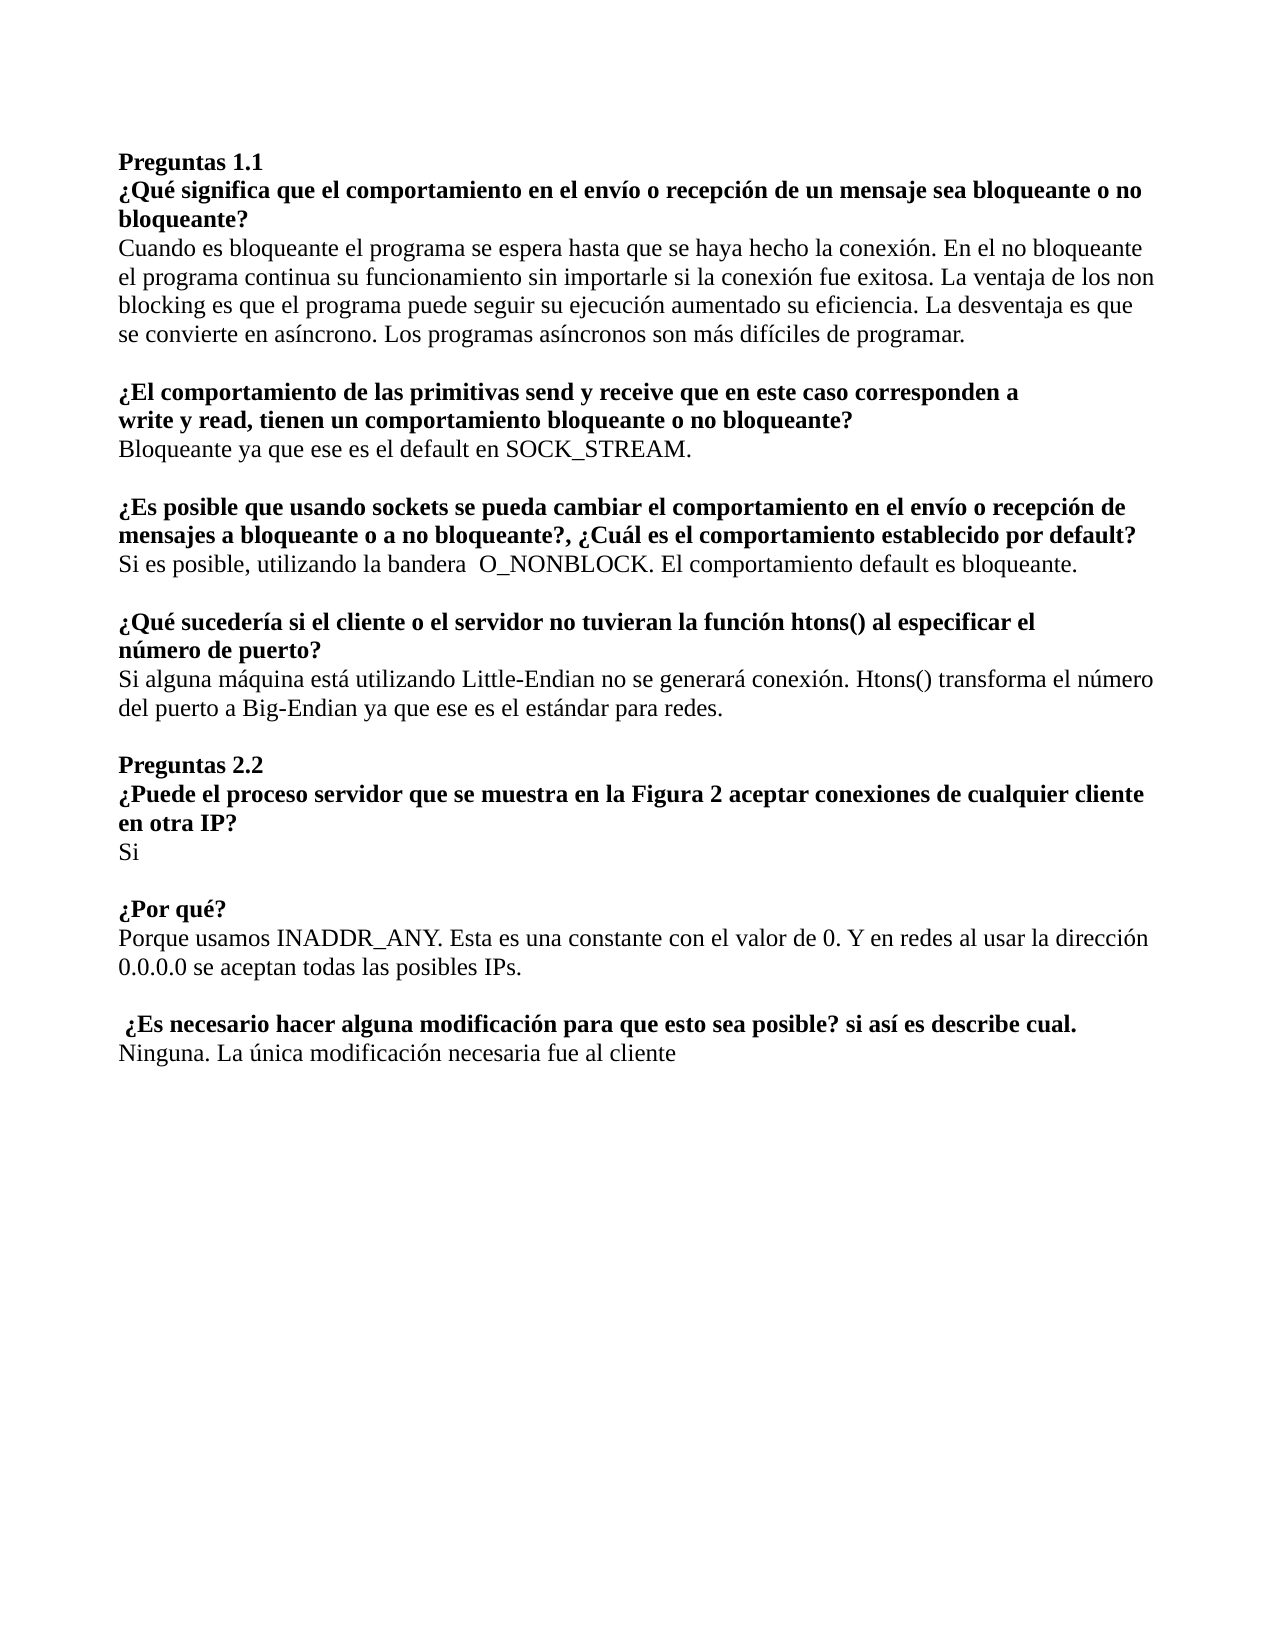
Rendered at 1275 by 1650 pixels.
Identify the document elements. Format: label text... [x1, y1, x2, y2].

text Preguntas 2.2 [118, 751, 1157, 779]
text Preguntas 1.1 [118, 147, 1157, 176]
text ¿Es posible que usando sockets se pueda cambiar el comportamiento en el envío o recepción de [118, 492, 1157, 521]
text en otra IP? [118, 808, 1157, 837]
text Si es posible, utilizando la bandera O_NONBLOCK. El comportamiento default es bloqueante. [118, 549, 1157, 578]
text ¿Es necesario hacer alguna modificación para que esto sea posible? si así es describe cual. [118, 1009, 1157, 1038]
text número de puerto? [118, 636, 1157, 664]
text ¿Por qué? [118, 894, 1157, 923]
text Si [118, 837, 1157, 866]
text ¿El comportamiento de las primitivas send y receive que en este caso corresponden a [118, 377, 1157, 406]
text bloqueante? [118, 204, 1157, 233]
text write y read, tienen un comportamiento bloqueante o no bloqueante? [118, 406, 1157, 434]
text Si alguna máquina está utilizando Little-Endian no se generará conexión. Htons() transforma el número del puerto a Big-Endian ya que ese es el estándar para redes. [118, 664, 1157, 722]
text ¿Puede el proceso servidor que se muestra en la Figura 2 aceptar conexiones de cualquier cliente [118, 779, 1157, 808]
text ¿Qué sucedería si el cliente o el servidor no tuvieran la función htons() al especificar el [118, 607, 1157, 636]
text Bloqueante ya que ese es el default en SOCK_STREAM. [118, 434, 1157, 463]
text Ninguna. La única modificación necesaria fue al cliente [118, 1038, 1157, 1067]
text mensajes a bloqueante o a no bloqueante?, ¿Cuál es el comportamiento establecido por default? [118, 521, 1157, 549]
text Cuando es bloqueante el programa se espera hasta que se haya hecho la conexión. En el no bloqueante el programa continua su funcionamiento sin importarle si la conexión fue exitosa. La ventaja de los non blocking es que el programa puede seguir su ejecución aumentado su eficiencia. La desventaja es que se convierte en asíncrono. Los programas asíncronos son más difíciles de programar. [118, 233, 1157, 348]
text ¿Qué significa que el comportamiento en el envío o recepción de un mensaje sea bloqueante o no [118, 176, 1157, 204]
text Porque usamos INADDR_ANY. Esta es una constante con el valor de 0. Y en redes al usar la dirección 0.0.0.0 se aceptan todas las posibles IPs. [118, 923, 1157, 981]
